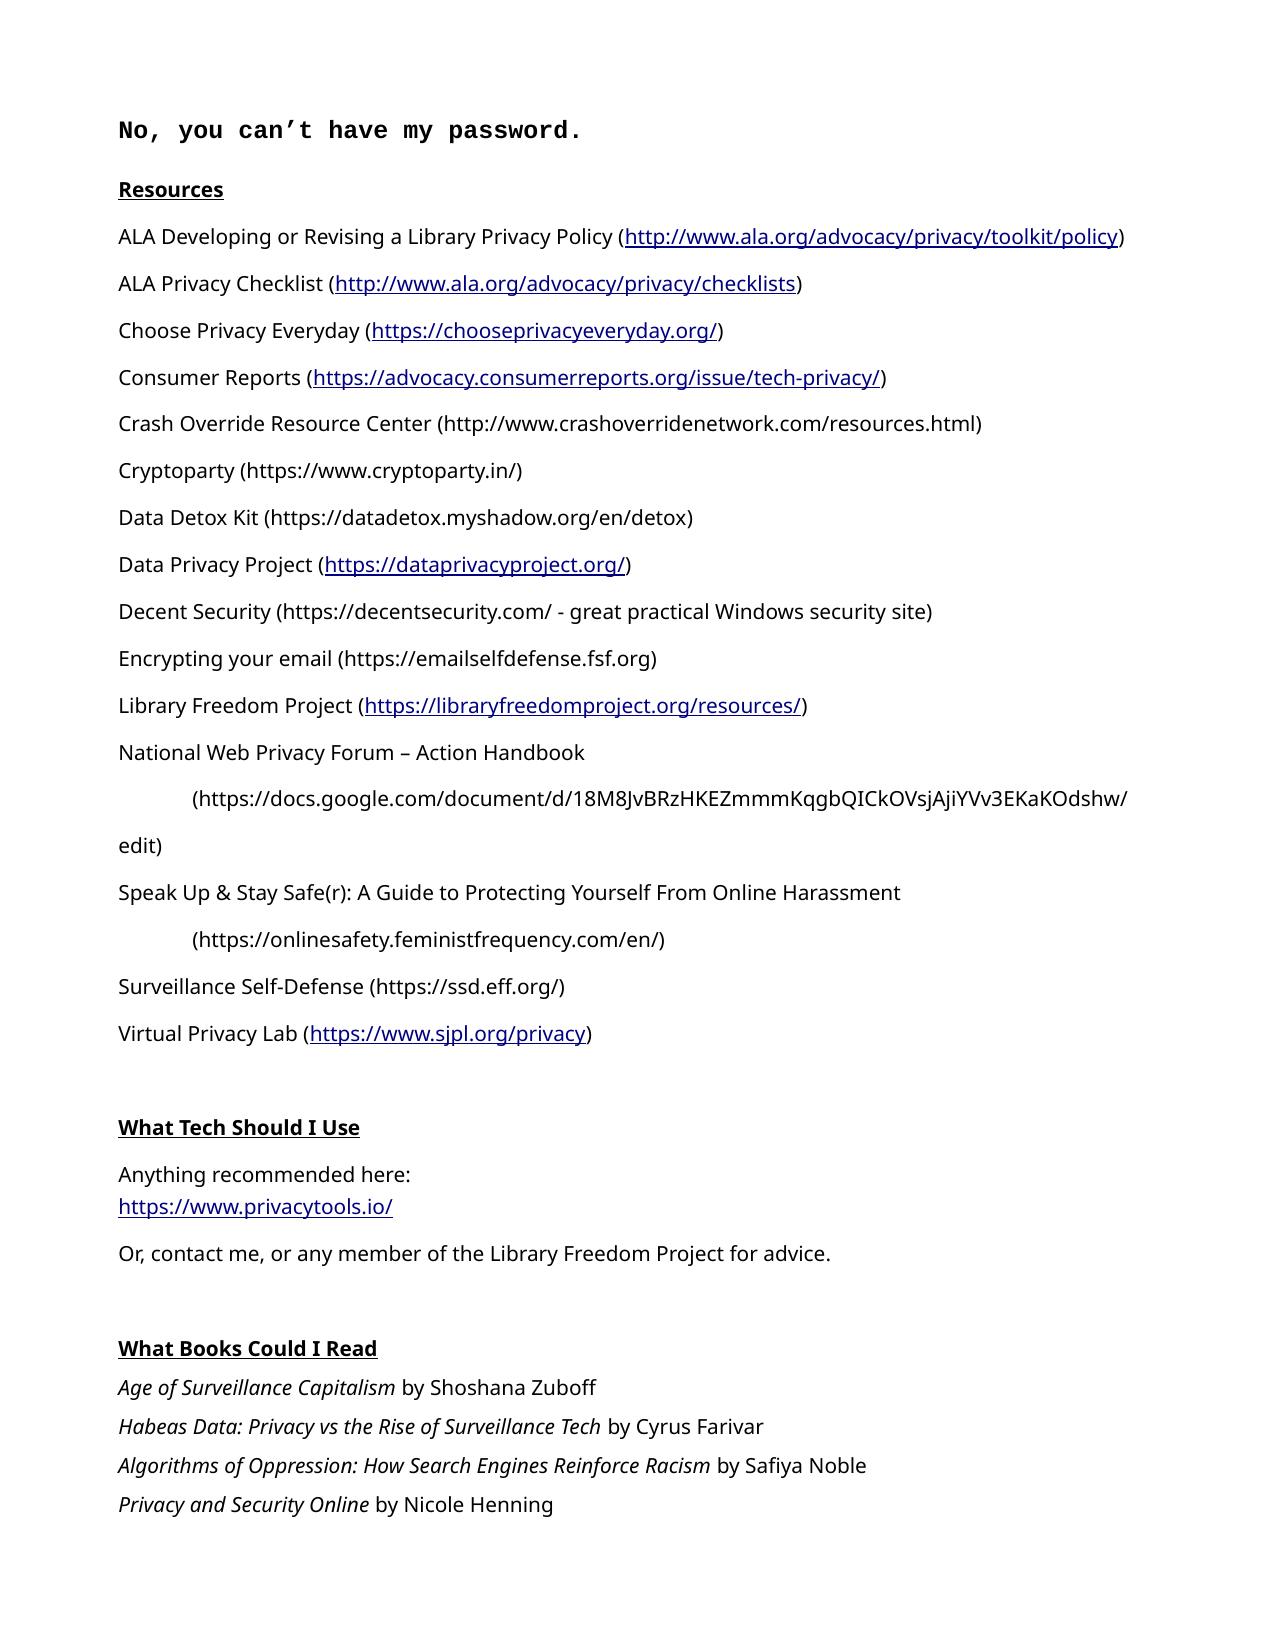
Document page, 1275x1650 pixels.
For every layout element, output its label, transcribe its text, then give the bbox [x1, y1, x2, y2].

text ALA Developing or Revising a Library Privacy Policy (http://www.ala.org/advocacy/privacy/toolkit/policy) [118, 222, 1157, 250]
text Virtual Privacy Lab (https://www.sjpl.org/privacy) [118, 1019, 1157, 1047]
text Crash Override Resource Center (http://www.crashoverridenetwork.com/resources.html) [118, 409, 1157, 438]
text Surveillance Self-Defense (https://ssd.eff.org/) [118, 972, 1157, 1000]
text ALA Privacy Checklist (http://www.ala.org/advocacy/privacy/checklists) [118, 269, 1157, 297]
text Decent Security (https://decentsecurity.com/ - great practical Windows security site) [118, 597, 1157, 625]
text Or, contact me, or any member of the Library Freedom Project for advice. [118, 1239, 1157, 1268]
text (https://onlinesafety.feministfrequency.com/en/) [118, 925, 1157, 953]
text Data Detox Kit (https://datadetox.myshadow.org/en/detox) [118, 503, 1157, 532]
text Age of Surveillance Capitalism by Shoshana Zuboff [118, 1373, 1157, 1402]
text National Web Privacy Forum – Action Handbook (https://docs.google.com/document/d/18M8JvBRzHKEZmmmKqgbQICkOVsjAjiYVv3EKaKOdshw/edit) [118, 738, 1157, 860]
text Data Privacy Project (https://dataprivacyproject.org/) [118, 550, 1157, 578]
text What Books Could I Read [118, 1334, 1157, 1362]
text Choose Privacy Everyday (https://chooseprivacyeveryday.org/) [118, 316, 1157, 344]
text What Tech Should I Use [118, 1113, 1157, 1141]
text No, you can’t have my password. [118, 118, 1157, 146]
text Resources [118, 175, 1157, 203]
text Algorithms of Oppression: How Search Engines Reinforce Racism by Safiya Noble [118, 1451, 1157, 1480]
text Consumer Reports (https://advocacy.consumerreports.org/issue/tech-privacy/) [118, 363, 1157, 391]
text Library Freedom Project (https://libraryfreedomproject.org/resources/) [118, 691, 1157, 719]
text Encrypting your email (https://emailselfdefense.fsf.org) [118, 644, 1157, 672]
text Habeas Data: Privacy vs the Rise of Surveillance Tech by Cyrus Farivar [118, 1412, 1157, 1441]
text Cryptoparty (https://www.cryptoparty.in/) [118, 456, 1157, 485]
text Privacy and Security Online by Nicole Henning [118, 1491, 1157, 1519]
text Speak Up & Stay Safe(r): A Guide to Protecting Yourself From Online Harassment [118, 878, 1157, 907]
text Anything recommended here: https://www.privacytools.io/ [118, 1160, 1157, 1221]
